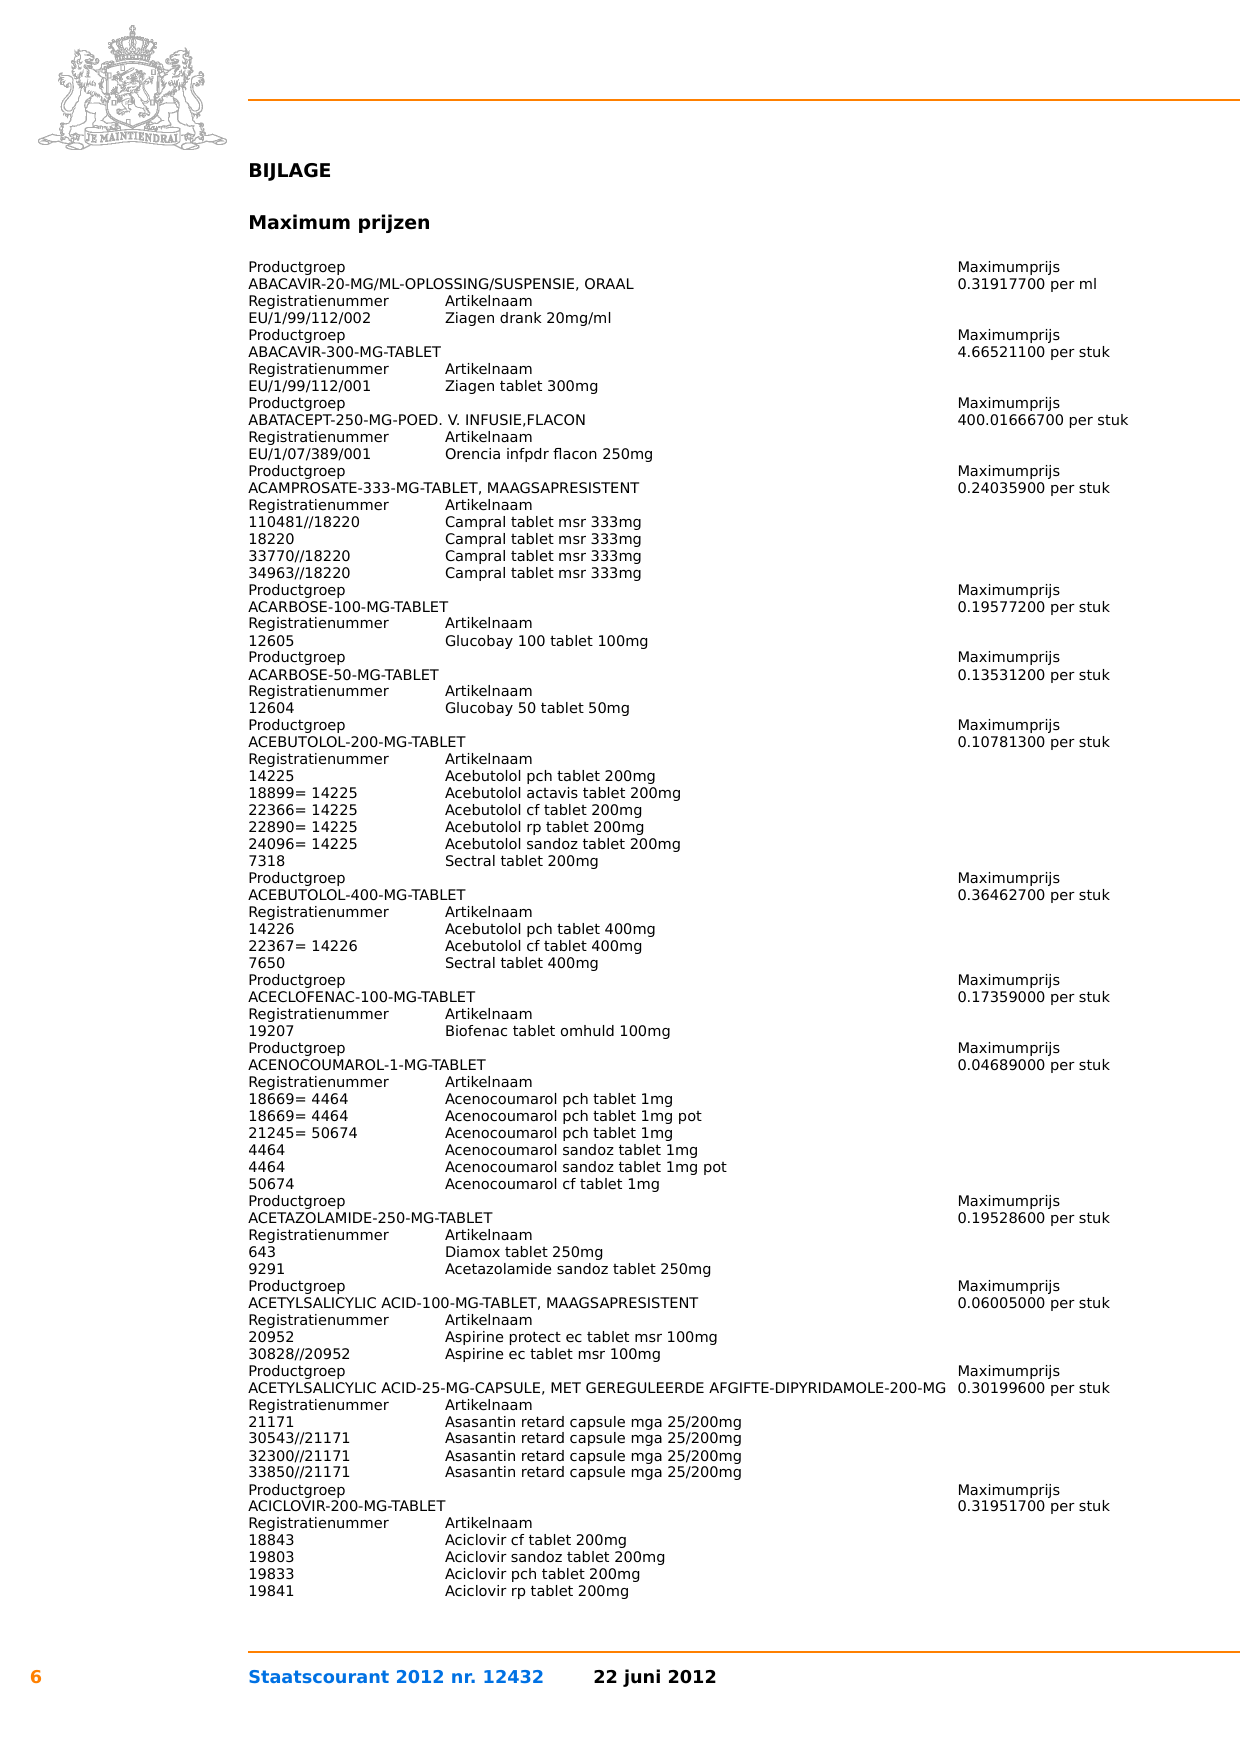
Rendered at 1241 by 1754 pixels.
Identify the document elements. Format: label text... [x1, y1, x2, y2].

table_cell [951, 1125, 1163, 1142]
table_cell Registratienummer [248, 1227, 439, 1244]
table_cell 19833 [248, 1566, 439, 1583]
table_cell 32300//21171 [248, 1448, 439, 1464]
table_cell [951, 1244, 1163, 1261]
table_cell Acebutolol rp tablet 200mg [439, 819, 951, 836]
table_cell [951, 1142, 1163, 1159]
table_cell [439, 1040, 951, 1057]
table_cell ACETYLSALICYLIC ACID-100-MG-TABLET, MAAGSAPRESISTENT [248, 1295, 951, 1312]
table_cell 0.31951700 per stuk [951, 1498, 1163, 1515]
table_cell 7318 [248, 853, 439, 870]
table_cell Artikelnaam [439, 683, 951, 700]
table_cell Registratienummer [248, 293, 439, 310]
table_cell [951, 615, 1163, 632]
table_cell [951, 1448, 1163, 1464]
table_cell Registratienummer [248, 1006, 439, 1023]
table_cell [951, 429, 1163, 446]
table_cell Maximumprijs [951, 649, 1163, 666]
table_cell 0.13531200 per stuk [951, 666, 1163, 683]
table_cell 400.01666700 per stuk [951, 412, 1163, 429]
table_cell Ziagen drank 20mg/ml [439, 310, 951, 327]
table_cell Acenocoumarol pch tablet 1mg pot [439, 1108, 951, 1125]
table_cell Registratienummer [248, 904, 439, 921]
table_cell ACARBOSE-50-MG-TABLET [248, 666, 951, 683]
table_cell [951, 819, 1163, 836]
table_cell 30828//20952 [248, 1346, 439, 1362]
table_cell Artikelnaam [439, 1006, 951, 1023]
table_cell ACAMPROSATE-333-MG-TABLET, MAAGSAPRESISTENT [248, 480, 951, 497]
table_cell EU/1/99/112/002 [248, 310, 439, 327]
table_cell Asasantin retard capsule mga 25/200mg [439, 1464, 951, 1481]
table_cell [951, 1549, 1163, 1566]
table_cell Aciclovir sandoz tablet 200mg [439, 1549, 951, 1566]
table_cell [951, 1006, 1163, 1023]
table_cell Productgroep [248, 870, 439, 887]
table_cell Acenocoumarol sandoz tablet 1mg pot [439, 1159, 951, 1176]
table_cell Aspirine protect ec tablet msr 100mg [439, 1329, 951, 1346]
table_cell Productgroep [248, 717, 439, 734]
table_cell 22890= 14225 [248, 819, 439, 836]
table_cell 0.24035900 per stuk [951, 480, 1163, 497]
table_cell Artikelnaam [439, 1312, 951, 1328]
table_cell [951, 853, 1163, 870]
table_cell [951, 700, 1163, 717]
table_cell Artikelnaam [439, 361, 951, 378]
table_cell [951, 1346, 1163, 1362]
table_cell [439, 1363, 951, 1379]
table_cell Acebutolol cf tablet 400mg [439, 938, 951, 955]
table_cell [439, 649, 951, 666]
table_cell ACETAZOLAMIDE-250-MG-TABLET [248, 1210, 951, 1227]
table_cell 0.10781300 per stuk [951, 734, 1163, 751]
table_cell Campral tablet msr 333mg [439, 531, 951, 547]
table_cell Acenocoumarol pch tablet 1mg [439, 1091, 951, 1108]
table_cell [951, 1227, 1163, 1244]
table_cell Registratienummer [248, 361, 439, 378]
table_cell 4.66521100 per stuk [951, 344, 1163, 361]
table_cell [951, 1023, 1163, 1040]
table_cell Acenocoumarol pch tablet 1mg [439, 1125, 951, 1142]
table_cell 19803 [248, 1549, 439, 1566]
table_cell [951, 361, 1163, 378]
table_cell [951, 1261, 1163, 1278]
table_cell [951, 904, 1163, 921]
table_cell Aciclovir cf tablet 200mg [439, 1532, 951, 1549]
table_cell 14225 [248, 768, 439, 785]
table_cell [951, 1329, 1163, 1346]
table_cell ACARBOSE-100-MG-TABLET [248, 599, 951, 615]
table_cell Productgroep [248, 463, 439, 479]
table_cell Asasantin retard capsule mga 25/200mg [439, 1430, 951, 1447]
table_cell [951, 531, 1163, 547]
table_cell 110481//18220 [248, 514, 439, 531]
table_cell Registratienummer [248, 615, 439, 632]
table_cell Aciclovir rp tablet 200mg [439, 1583, 951, 1600]
table_cell Registratienummer [248, 1074, 439, 1091]
table_cell [951, 1464, 1163, 1481]
table_cell [951, 1515, 1163, 1532]
table_cell 22367= 14226 [248, 938, 439, 955]
table_cell 19207 [248, 1023, 439, 1040]
table_cell [439, 1193, 951, 1210]
table_cell 20952 [248, 1329, 439, 1346]
table_cell Artikelnaam [439, 429, 951, 446]
table_cell Diamox tablet 250mg [439, 1244, 951, 1261]
table_cell [951, 514, 1163, 531]
table_cell ACEBUTOLOL-400-MG-TABLET [248, 887, 951, 904]
table_cell 7650 [248, 955, 439, 972]
table_cell 0.19577200 per stuk [951, 599, 1163, 615]
table_cell [951, 497, 1163, 513]
table_cell Sectral tablet 400mg [439, 955, 951, 972]
table_cell Registratienummer [248, 751, 439, 768]
table_cell Registratienummer [248, 1312, 439, 1328]
table_cell [951, 1176, 1163, 1193]
table_cell [951, 1414, 1163, 1430]
table_cell [951, 683, 1163, 700]
table_cell [951, 1159, 1163, 1176]
table_cell Aspirine ec tablet msr 100mg [439, 1346, 951, 1362]
table_cell 22366= 14225 [248, 802, 439, 819]
table_cell ACECLOFENAC-100-MG-TABLET [248, 989, 951, 1006]
table_cell 34963//18220 [248, 565, 439, 581]
table_cell Productgroep [248, 1363, 439, 1379]
table_cell 50674 [248, 1176, 439, 1193]
table_cell 18669= 4464 [248, 1091, 439, 1108]
table_cell Sectral tablet 200mg [439, 853, 951, 870]
table_cell [951, 1430, 1163, 1447]
table_cell [439, 1278, 951, 1294]
table_cell [951, 633, 1163, 649]
table_cell ABACAVIR-20-MG/ML-OPLOSSING/SUSPENSIE, ORAAL [248, 276, 951, 293]
table_cell Asasantin retard capsule mga 25/200mg [439, 1414, 951, 1430]
table_cell [439, 395, 951, 412]
table_cell [951, 1108, 1163, 1125]
subtitle BIJLAGE [248, 160, 1163, 182]
table_cell 21245= 50674 [248, 1125, 439, 1142]
table_cell Maximumprijs [951, 395, 1163, 412]
table_cell Acenocoumarol sandoz tablet 1mg [439, 1142, 951, 1159]
table_cell [951, 310, 1163, 327]
table_cell 33770//18220 [248, 548, 439, 564]
table_cell [951, 921, 1163, 938]
table_cell [439, 463, 951, 479]
table_cell [951, 955, 1163, 972]
table_cell [951, 1091, 1163, 1108]
table_cell EU/1/07/389/001 [248, 446, 439, 463]
table_cell 12604 [248, 700, 439, 717]
table_cell [951, 836, 1163, 853]
table_cell Acebutolol cf tablet 200mg [439, 802, 951, 819]
table_cell Registratienummer [248, 683, 439, 700]
table_cell Registratienummer [248, 429, 439, 446]
table_cell Maximumprijs [951, 1193, 1163, 1210]
table_cell Maximumprijs [951, 972, 1163, 989]
table_cell Productgroep [248, 1481, 439, 1498]
table_cell 18669= 4464 [248, 1108, 439, 1125]
table_cell [951, 751, 1163, 768]
table_cell ABATACEPT-250-MG-POED. V. INFUSIE,FLACON [248, 412, 951, 429]
table_cell Maximumprijs [951, 1040, 1163, 1057]
table_cell Campral tablet msr 333mg [439, 548, 951, 564]
table_cell 18220 [248, 531, 439, 547]
table_cell Artikelnaam [439, 1396, 951, 1413]
table_cell [951, 548, 1163, 564]
table_cell 19841 [248, 1583, 439, 1600]
table_cell 14226 [248, 921, 439, 938]
table_cell Acebutolol sandoz tablet 200mg [439, 836, 951, 853]
table_cell Artikelnaam [439, 904, 951, 921]
table_cell 12605 [248, 633, 439, 649]
table_cell Maximumprijs [951, 1278, 1163, 1294]
table_cell [951, 802, 1163, 819]
table_cell Maximumprijs [951, 1481, 1163, 1498]
table_cell 33850//21171 [248, 1464, 439, 1481]
table_cell [951, 785, 1163, 802]
table_cell [439, 972, 951, 989]
table_cell [951, 768, 1163, 785]
table_cell ACEBUTOLOL-200-MG-TABLET [248, 734, 951, 751]
table_cell 4464 [248, 1159, 439, 1176]
table_cell Productgroep [248, 327, 439, 344]
table_cell 0.30199600 per stuk [951, 1380, 1163, 1396]
table_cell [439, 327, 951, 344]
table_cell Productgroep [248, 1278, 439, 1294]
table_cell Acetazolamide sandoz tablet 250mg [439, 1261, 951, 1278]
table_cell Glucobay 100 tablet 100mg [439, 633, 951, 649]
table_cell Campral tablet msr 333mg [439, 514, 951, 531]
table_cell 0.04689000 per stuk [951, 1057, 1163, 1074]
table_cell [951, 1396, 1163, 1413]
table_header Maximumprijs [951, 259, 1163, 276]
table_cell [951, 446, 1163, 463]
table_cell Acebutolol actavis tablet 200mg [439, 785, 951, 802]
table_cell ACICLOVIR-200-MG-TABLET [248, 1498, 951, 1515]
table_cell [951, 1532, 1163, 1549]
table_cell 4464 [248, 1142, 439, 1159]
table_cell Biofenac tablet omhuld 100mg [439, 1023, 951, 1040]
table_cell Maximumprijs [951, 327, 1163, 344]
table_cell Artikelnaam [439, 293, 951, 310]
table_cell [951, 565, 1163, 581]
table_cell Registratienummer [248, 1396, 439, 1413]
picture [38, 25, 227, 150]
table_cell Acebutolol pch tablet 400mg [439, 921, 951, 938]
table_cell Productgroep [248, 581, 439, 598]
table_cell Maximumprijs [951, 581, 1163, 598]
table_cell Aciclovir pch tablet 200mg [439, 1566, 951, 1583]
table_cell ABACAVIR-300-MG-TABLET [248, 344, 951, 361]
table_cell [951, 378, 1163, 395]
table_cell 643 [248, 1244, 439, 1261]
table_cell Artikelnaam [439, 497, 951, 513]
table_cell ACENOCOUMAROL-1-MG-TABLET [248, 1057, 951, 1074]
table_cell Orencia infpdr flacon 250mg [439, 446, 951, 463]
table_cell [951, 293, 1163, 310]
table_cell ACETYLSALICYLIC ACID-25-MG-CAPSULE, MET GEREGULEERDE AFGIFTE-DIPYRIDAMOLE-200-MG [248, 1380, 951, 1396]
table_cell Productgroep [248, 1193, 439, 1210]
table_cell Productgroep [248, 972, 439, 989]
table_cell Productgroep [248, 649, 439, 666]
table_cell Maximumprijs [951, 870, 1163, 887]
table_cell 24096= 14225 [248, 836, 439, 853]
table_cell [951, 1312, 1163, 1328]
table_cell 18899= 14225 [248, 785, 439, 802]
table_cell Artikelnaam [439, 1074, 951, 1091]
table_cell [951, 938, 1163, 955]
table_cell [951, 1566, 1163, 1583]
table_cell Maximumprijs [951, 717, 1163, 734]
table_cell Acebutolol pch tablet 200mg [439, 768, 951, 785]
table_cell 9291 [248, 1261, 439, 1278]
table_cell Asasantin retard capsule mga 25/200mg [439, 1448, 951, 1464]
table_cell Productgroep [248, 1040, 439, 1057]
table_cell Artikelnaam [439, 751, 951, 768]
table_cell Maximumprijs [951, 1363, 1163, 1379]
table_cell Artikelnaam [439, 1227, 951, 1244]
table_cell 0.17359000 per stuk [951, 989, 1163, 1006]
table_cell [439, 717, 951, 734]
table_cell [439, 1481, 951, 1498]
table_cell EU/1/99/112/001 [248, 378, 439, 395]
table_cell [951, 1583, 1163, 1600]
table_cell 0.06005000 per stuk [951, 1295, 1163, 1312]
table_cell 30543//21171 [248, 1430, 439, 1447]
table_cell Artikelnaam [439, 1515, 951, 1532]
table_cell [439, 870, 951, 887]
table_header Productgroep [248, 259, 439, 276]
table_cell [439, 581, 951, 598]
table_cell 18843 [248, 1532, 439, 1549]
table_cell Glucobay 50 tablet 50mg [439, 700, 951, 717]
table_cell Productgroep [248, 395, 439, 412]
table_cell 21171 [248, 1414, 439, 1430]
subtitle Maximum prijzen [248, 212, 1163, 234]
table_cell Registratienummer [248, 1515, 439, 1532]
table_cell Artikelnaam [439, 615, 951, 632]
table_cell Ziagen tablet 300mg [439, 378, 951, 395]
table_cell 0.36462700 per stuk [951, 887, 1163, 904]
table_header [439, 259, 951, 276]
table_cell [951, 1074, 1163, 1091]
table_cell 0.19528600 per stuk [951, 1210, 1163, 1227]
table_cell Acenocoumarol cf tablet 1mg [439, 1176, 951, 1193]
table_cell Campral tablet msr 333mg [439, 565, 951, 581]
table_cell Maximumprijs [951, 463, 1163, 479]
table_cell Registratienummer [248, 497, 439, 513]
table_cell 0.31917700 per ml [951, 276, 1163, 293]
